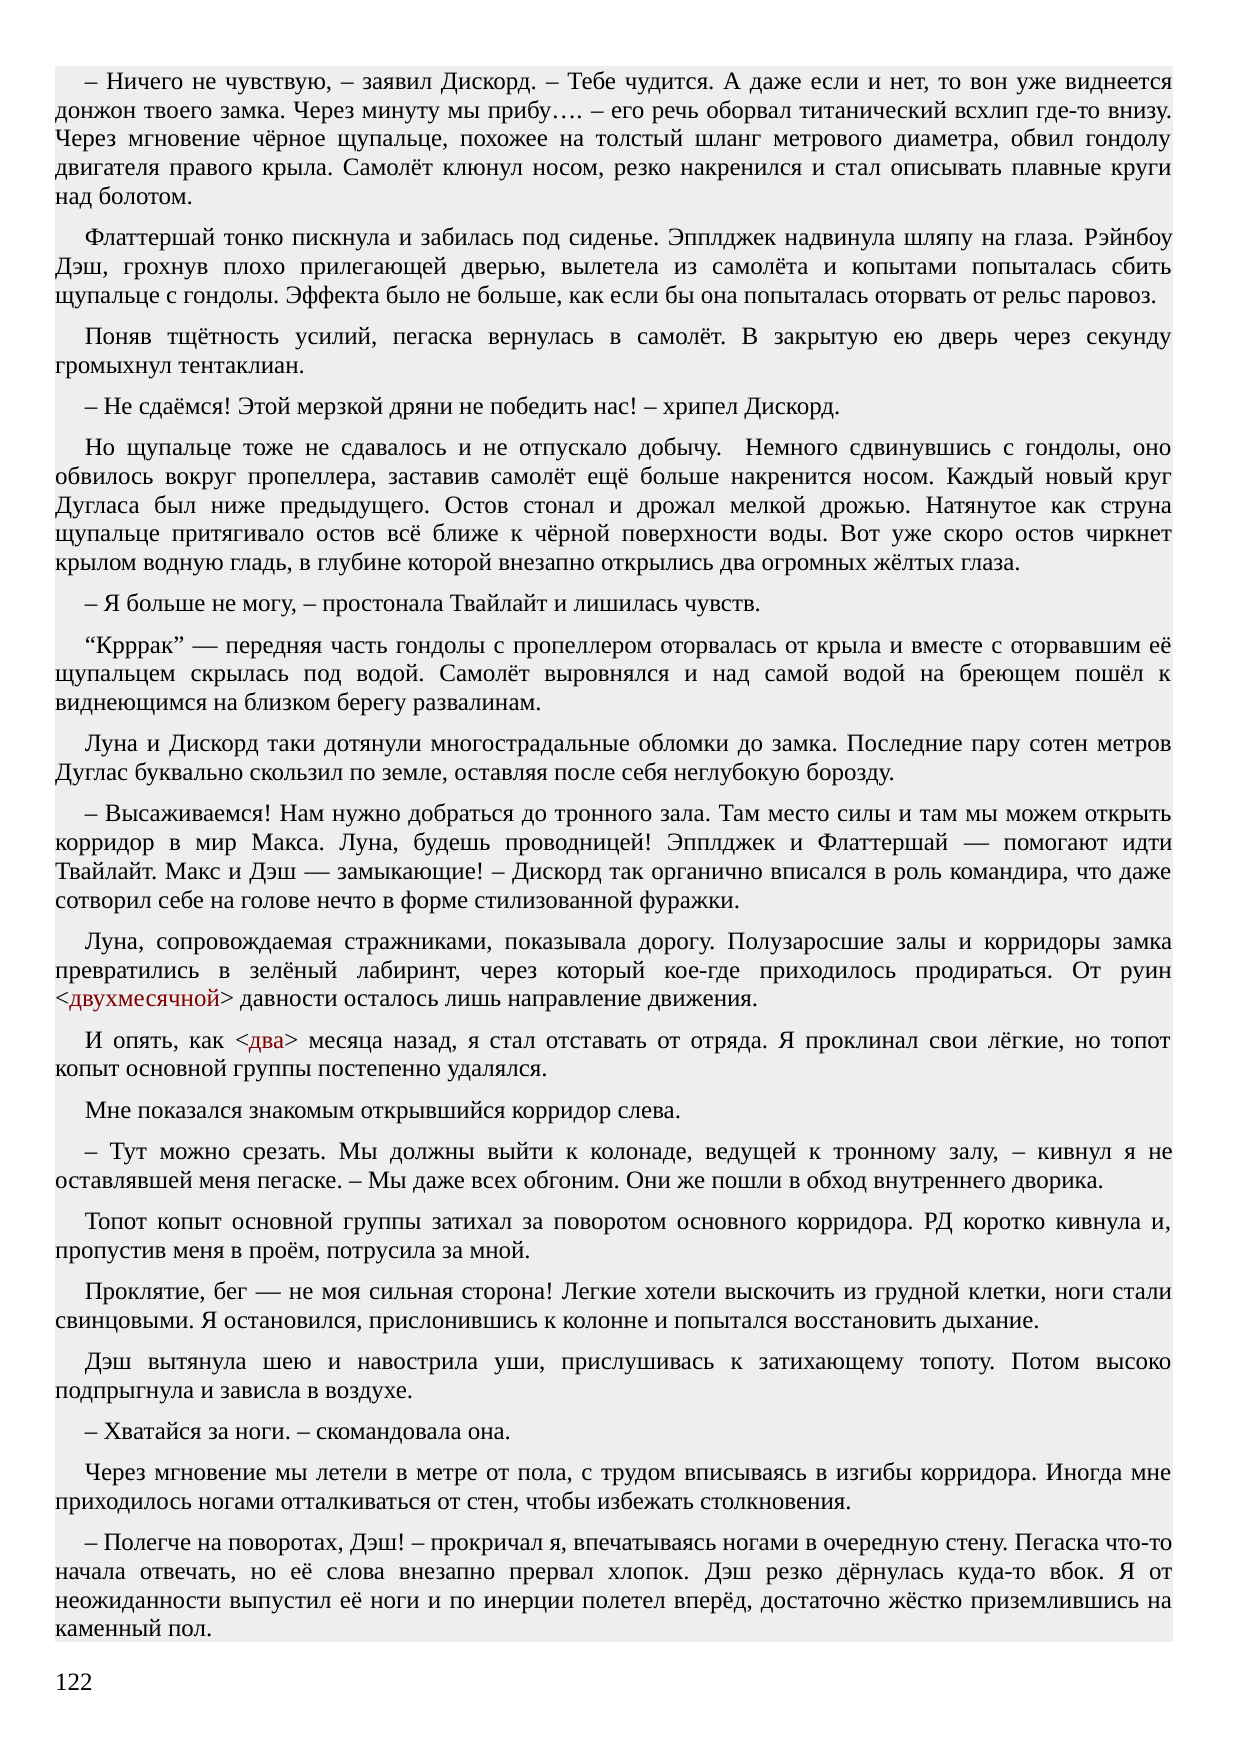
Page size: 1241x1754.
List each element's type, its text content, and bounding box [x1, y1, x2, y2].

text – Хватайся за ноги. – скомандовала она. [55, 1416, 1173, 1445]
text Мне показался знакомым открывшийся корридор слева. [55, 1095, 1173, 1123]
text – Тут можно срезать. Мы должны выйти к колонаде, ведущей к тронному залу, – кивнул я не оставлявшей меня пегаске. – Мы даже всех обгоним. Они же пошли в обход внутреннего дворика. [55, 1136, 1173, 1193]
text – Я больше не могу, – простонала Твайлайт и лишилась чувств. [55, 588, 1173, 617]
text Флаттершай тонко пискнула и забилась под сиденье. Эпплджек надвинула шляпу на глаза. Рэйнбоу Дэш, грохнув плохо прилегающей дверью, вылетела из самолёта и копытами попыталась сбить щупальце с гондолы. Эффекта было не больше, как если бы она попыталась оторвать от рельс паровоз. [55, 222, 1173, 308]
text – Ничего не чувствую, – заявил Дискорд. – Тебе чудится. А даже если и нет, то вон уже виднеется донжон твоего замка. Через минуту мы прибу…. – его речь оборвал титанический всхлип где-то внизу. Через мгновение чёрное щупальце, похожее на толстый шланг метрового диаметра, обвил гондолу двигателя правого крыла. Самолёт клюнул носом, резко накренился и стал описывать плавные круги над болотом. [55, 66, 1173, 210]
text Луна, сопровождаемая стражниками, показывала дорогу. Полузаросшие залы и корридоры замка превратились в зелёный лабиринт, через который кое-где приходилось продираться. От руин <двухмесячной> давности осталось лишь направление движения. [55, 926, 1173, 1012]
text Дэш вытянула шею и навострила уши, прислушивась к затихающему топоту. Потом высоко подпрыгнула и зависла в воздухе. [55, 1346, 1173, 1403]
text – Не сдаёмся! Этой мерзкой дряни не победить нас! – хрипел Дискорд. [55, 391, 1173, 420]
text И опять, как <два> месяца назад, я стал отставать от отряда. Я проклинал свои лёгкие, но топот копыт основной группы постепенно удалялся. [55, 1025, 1173, 1082]
text – Высаживаемся! Нам нужно добраться до тронного зала. Там место силы и там мы можем открыть корридор в мир Макса. Луна, будешь проводницей! Эпплджек и Флаттершай — помогают идти Твайлайт. Макс и Дэш — замыкающие! – Дискорд так органично вписался в роль командира, что даже сотворил себе на голове нечто в форме стилизованной фуражки. [55, 798, 1173, 913]
text Через мгновение мы летели в метре от пола, с трудом вписываясь в изгибы корридора. Иногда мне приходилось ногами отталкиваться от стен, чтобы избежать столкновения. [55, 1457, 1173, 1515]
text – Полегче на поворотах, Дэш! – прокричал я, впечатываясь ногами в очередную стену. Пегаска что-то начала отвечать, но её слова внезапно прервал хлопок. Дэш резко дёрнулась куда-то вбок. Я от неожиданности выпустил её ноги и по инерции полетел вперёд, достаточно жёстко приземлившись на каменный пол. [55, 1527, 1173, 1642]
text Поняв тщётность усилий, пегаска вернулась в самолёт. В закрытую ею дверь через секунду громыхнул тентаклиан. [55, 321, 1173, 378]
text Но щупальце тоже не сдавалось и не отпускало добычу. Немного сдвинувшись с гондолы, оно обвилось вокруг пропеллера, заставив самолёт ещё больше накренится носом. Каждый новый круг Дугласа был ниже предыдущего. Остов стонал и дрожал мелкой дрожью. Натянутое как струна щупальце притягивало остов всё ближе к чёрной поверхности воды. Вот уже скоро остов чиркнет крылом водную гладь, в глубине которой внезапно открылись два огромных жёлтых глаза. [55, 432, 1173, 576]
text Проклятие, бег — не моя сильная сторона! Легкие хотели выскочить из грудной клетки, ноги стали свинцовыми. Я остановился, прислонившись к колонне и попытался восстановить дыхание. [55, 1276, 1173, 1333]
text “Крррак” — передняя часть гондолы с пропеллером оторвалась от крыла и вместе с оторвавшим её щупальцем скрылась под водой. Самолёт выровнялся и над самой водой на бреющем пошёл к виднеющимся на близком берегу развалинам. [55, 630, 1173, 716]
text Луна и Дискорд таки дотянули многострадальные обломки до замка. Последние пару сотен метров Дуглас буквально скользил по земле, оставляя после себя неглубокую борозду. [55, 728, 1173, 786]
text Топот копыт основной группы затихал за поворотом основного корридора. РД коротко кивнула и, пропустив меня в проём, потрусила за мной. [55, 1206, 1173, 1263]
